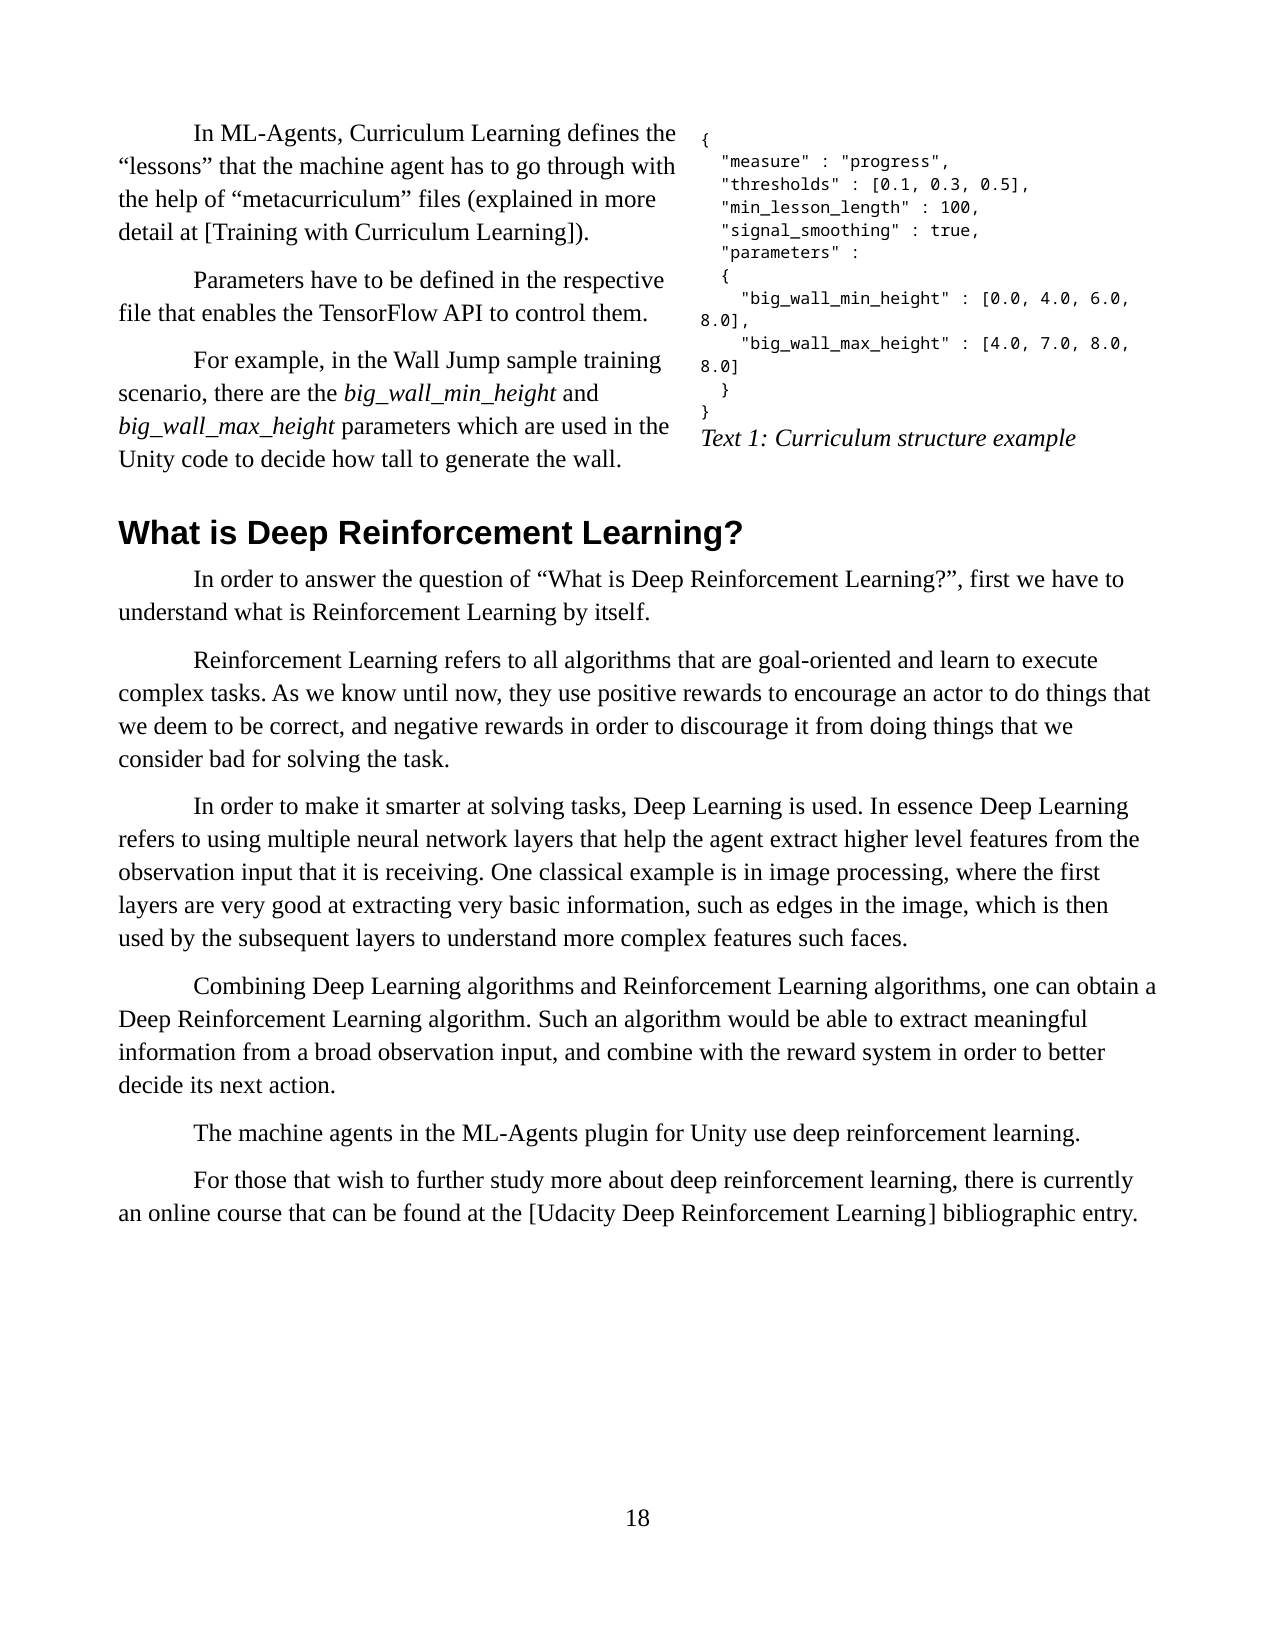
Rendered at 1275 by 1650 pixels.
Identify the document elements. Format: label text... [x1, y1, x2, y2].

text Parameters have to be defined in the respective file that enables the TensorFlow API to control them. [118, 265, 700, 327]
subtitle What is Deep Reinforcement Learning? [118, 513, 1157, 552]
text In ML-Agents, Curriculum Learning defines the “lessons” that the machine agent has to go through with the help of “metacurriculum” files (explained in more detail at [Training with Curriculum Learning]). [118, 118, 1157, 246]
text Text 1: Curriculum structure example [700, 140, 1153, 452]
text For those that wish to further study more about deep reinforcement learning, there is currently an online course that can be found at the [Udacity Deep Reinforcement Learning ] bibliographic entry. [118, 1165, 1157, 1227]
text Combining Deep Learning algorithms and Reinforcement Learning algorithms, one can obtain a Deep Reinforcement Learning algorithm. Such an algorithm would be able to extract meaningful information from a broad observation input, and combine with the reward system in order to better decide its next action. [118, 971, 1157, 1099]
text Reinforcement Learning refers to all algorithms that are goal-oriented and learn to execute complex tasks. As we know until now, they use positive rewards to encourage an actor to do things that we deem to be correct, and negative rewards in order to discourage it from doing things that we consider bad for solving the task. [118, 645, 1157, 772]
text In order to make it smarter at solving tasks, Deep Learning is used. In essence Deep Learning refers to using multiple neural network layers that help the agent extract higher level features from the observation input that it is receiving. One classical example is in image processing, where the first layers are very good at extracting very basic information, such as edges in the image, which is then used by the subsequent layers to understand more complex features such faces. [118, 791, 1157, 952]
text For example, in the Wall Jump sample training scenario, there are the big_wall_min_height and big_wall_max_height parameters which are used in the Unity code to decide how tall to generate the wall. [118, 345, 1157, 473]
text The machine agents in the ML-Agents plugin for Unity use deep reinforcement learning. [118, 1118, 1157, 1146]
text In order to answer the question of “What is Deep Reinforcement Learning?”, first we have to understand what is Reinforcement Learning by itself. [118, 564, 1157, 626]
